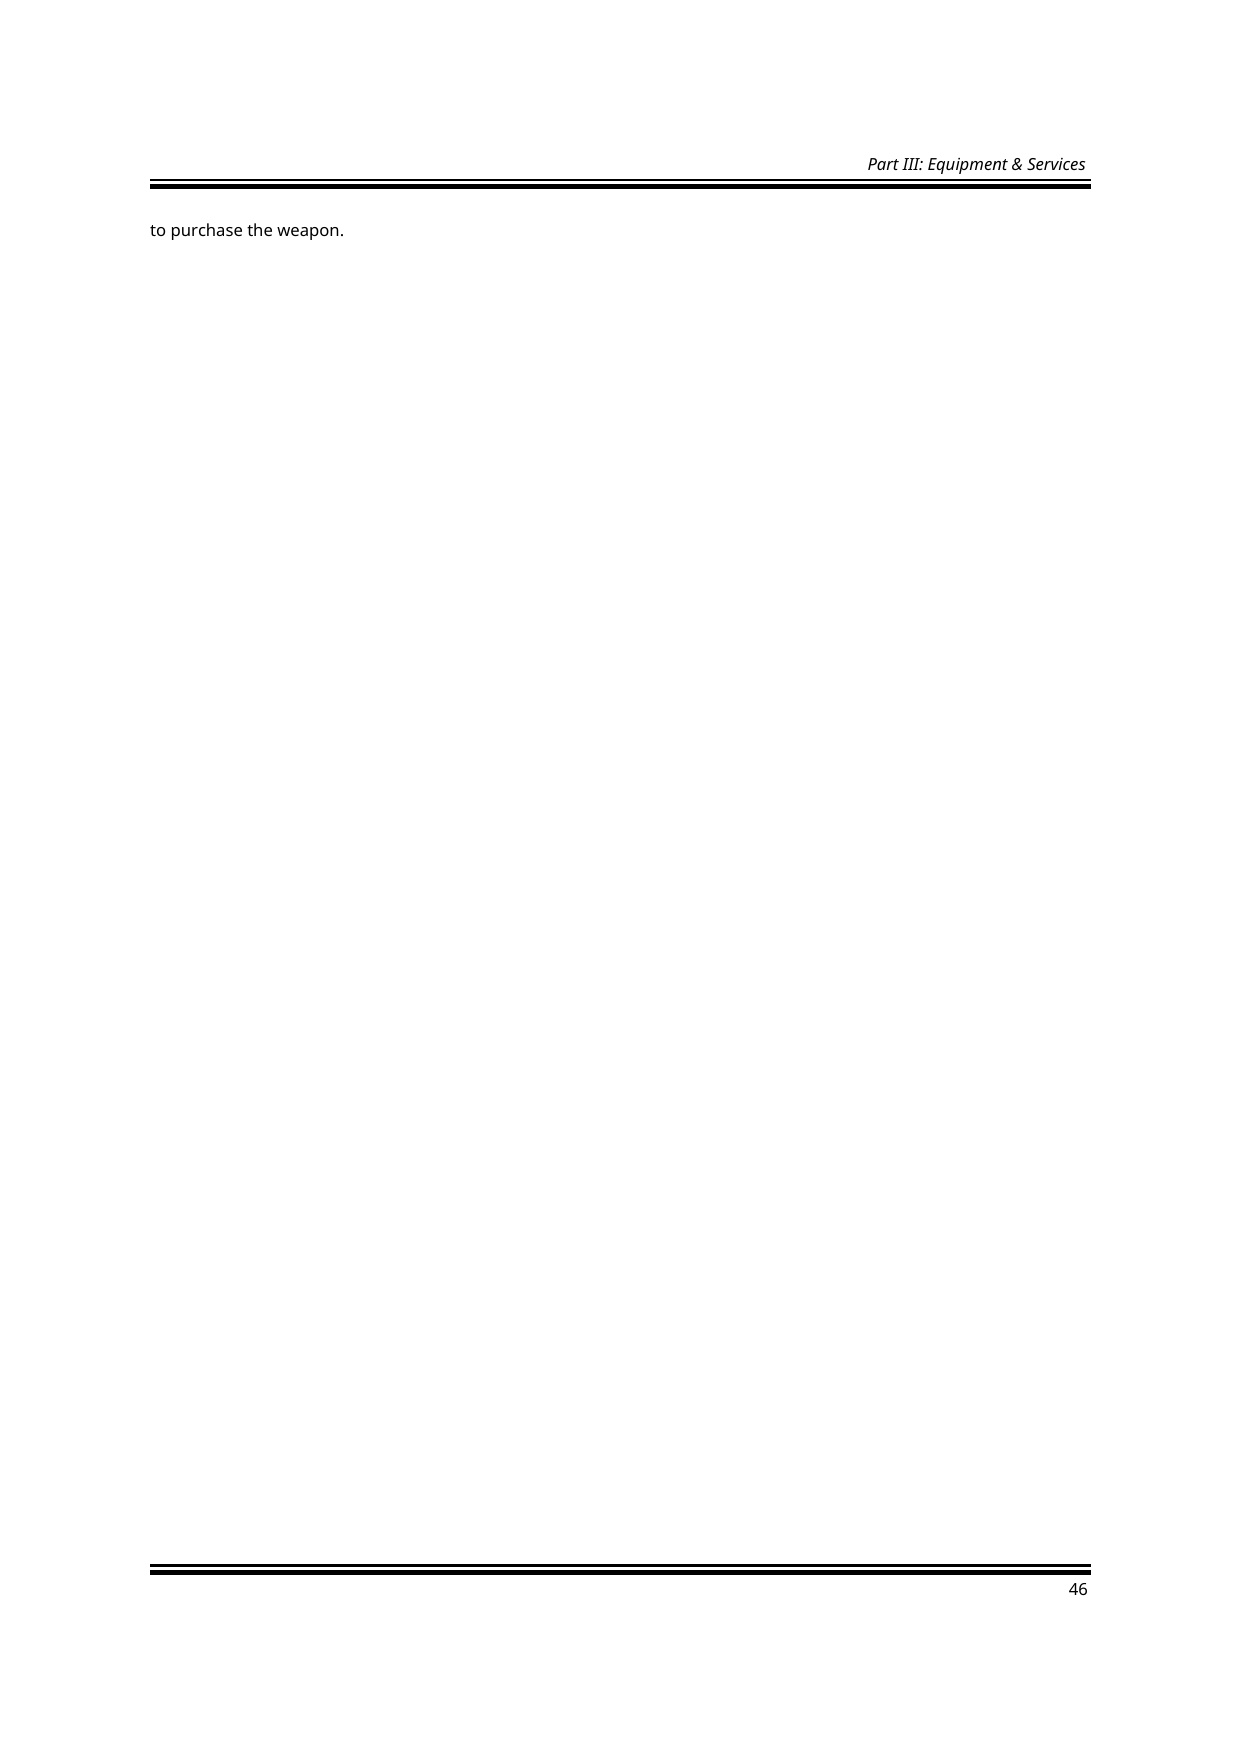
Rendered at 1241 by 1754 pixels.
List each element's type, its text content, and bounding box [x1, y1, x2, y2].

text to purchase the weapon. [150, 219, 605, 241]
